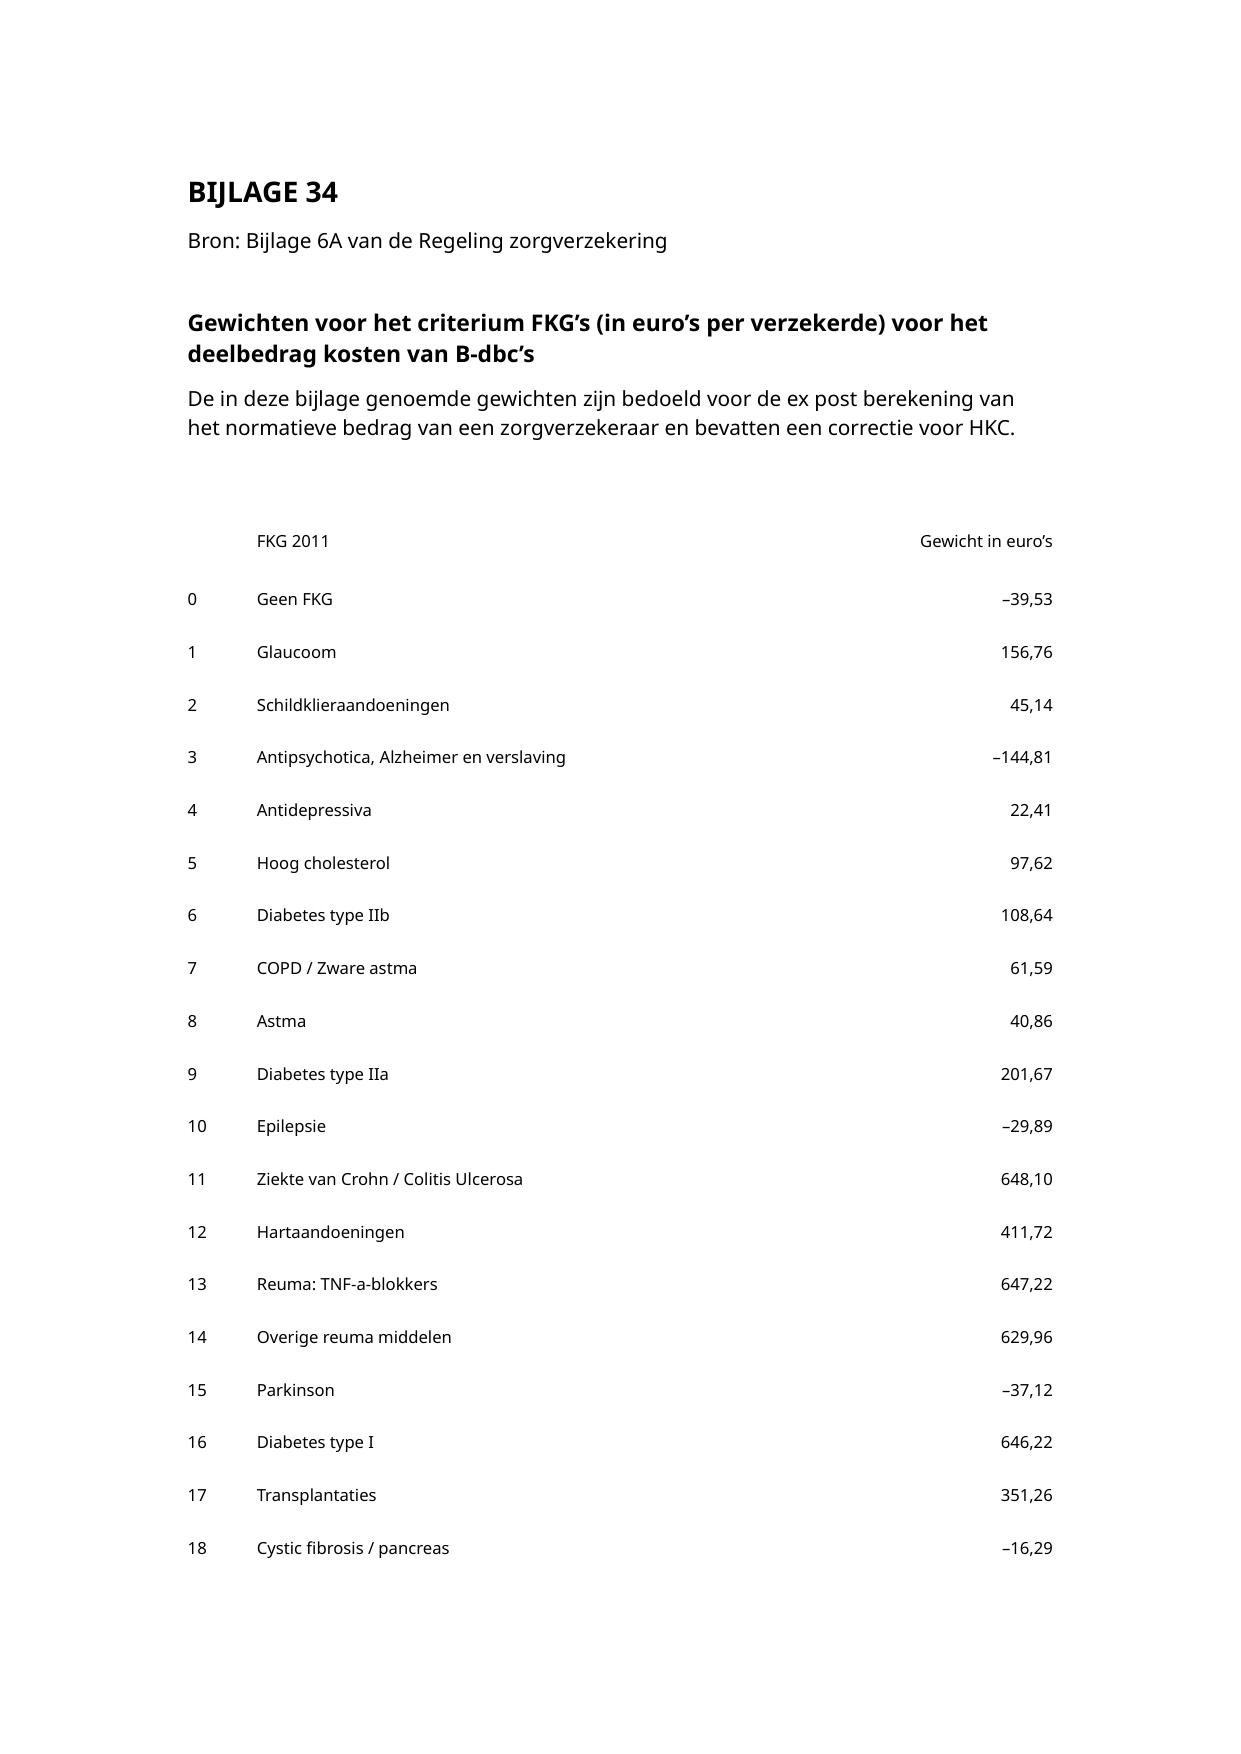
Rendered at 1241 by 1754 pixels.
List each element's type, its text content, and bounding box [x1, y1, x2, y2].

table_cell 201,67 [784, 1062, 1053, 1115]
text De in deze bijlage genoemde gewichten zijn bedoeld voor de ex post berekening van het normatieve bedrag van een zorgverzekeraar en bevatten een correctie voor HKC. [187, 384, 1053, 441]
table_cell 14 [188, 1326, 257, 1378]
table_cell Epilepsie [257, 1115, 784, 1168]
table_cell 15 [188, 1379, 257, 1431]
table_cell Overige reuma middelen [257, 1326, 784, 1378]
table_cell 9 [188, 1062, 257, 1115]
table_cell 13 [188, 1273, 257, 1326]
table_cell 2 [188, 693, 257, 746]
table_cell 11 [188, 1168, 257, 1220]
table_cell Diabetes type I [257, 1431, 784, 1484]
table_cell –37,12 [784, 1379, 1053, 1431]
table_cell 351,26 [784, 1484, 1053, 1537]
table_cell 18 [188, 1537, 257, 1589]
text Bron: Bijlage 6A van de Regeling zorgverzekering [187, 226, 1053, 254]
table_header Gewicht in euro’s [784, 529, 1053, 588]
table_cell Ziekte van Crohn / Colitis Ulcerosa [257, 1168, 784, 1220]
table_cell 5 [188, 851, 257, 904]
table_cell 3 [188, 746, 257, 799]
table_cell 4 [188, 799, 257, 851]
table_cell 7 [188, 957, 257, 1009]
subtitle BIJLAGE 34 [187, 172, 1053, 211]
table_header FKG 2011 [257, 529, 784, 588]
table_cell 647,22 [784, 1273, 1053, 1326]
table_header [188, 529, 257, 588]
table_cell Reuma: TNF-a-blokkers [257, 1273, 784, 1326]
table_cell 646,22 [784, 1431, 1053, 1484]
table_cell 10 [188, 1115, 257, 1168]
table_cell Diabetes type IIb [257, 904, 784, 957]
subtitle Gewichten voor het criterium FKG’s (in euro’s per verzekerde) voor het deelbedrag kosten van B-dbc’s [187, 307, 1053, 369]
table_cell Antidepressiva [257, 799, 784, 851]
table_cell 0 [188, 588, 257, 641]
table_cell Glaucoom [257, 641, 784, 693]
table_cell 45,14 [784, 693, 1053, 746]
table_cell Parkinson [257, 1379, 784, 1431]
table_cell Antipsychotica, Alzheimer en verslaving [257, 746, 784, 799]
table_cell 16 [188, 1431, 257, 1484]
table_cell 12 [188, 1220, 257, 1273]
table_cell 1 [188, 641, 257, 693]
table_cell –144,81 [784, 746, 1053, 799]
table_cell –29,89 [784, 1115, 1053, 1168]
table_cell Hartaandoeningen [257, 1220, 784, 1273]
table_cell 17 [188, 1484, 257, 1537]
table_cell 8 [188, 1010, 257, 1062]
table_cell 629,96 [784, 1326, 1053, 1378]
table_cell 97,62 [784, 851, 1053, 904]
table_cell –39,53 [784, 588, 1053, 641]
table_cell 411,72 [784, 1220, 1053, 1273]
table_cell Geen FKG [257, 588, 784, 641]
table_cell 648,10 [784, 1168, 1053, 1220]
table_cell 22,41 [784, 799, 1053, 851]
table_cell Astma [257, 1010, 784, 1062]
table_cell –16,29 [784, 1537, 1053, 1589]
table_cell 108,64 [784, 904, 1053, 957]
table_cell Diabetes type IIa [257, 1062, 784, 1115]
table_cell 61,59 [784, 957, 1053, 1009]
table_cell COPD / Zware astma [257, 957, 784, 1009]
table_cell Hoog cholesterol [257, 851, 784, 904]
table_cell 40,86 [784, 1010, 1053, 1062]
table_cell Transplantaties [257, 1484, 784, 1537]
table_cell Schildklieraandoeningen [257, 693, 784, 746]
table_cell Cystic fibrosis / pancreas [257, 1537, 784, 1589]
table_cell 156,76 [784, 641, 1053, 693]
table_cell 6 [188, 904, 257, 957]
